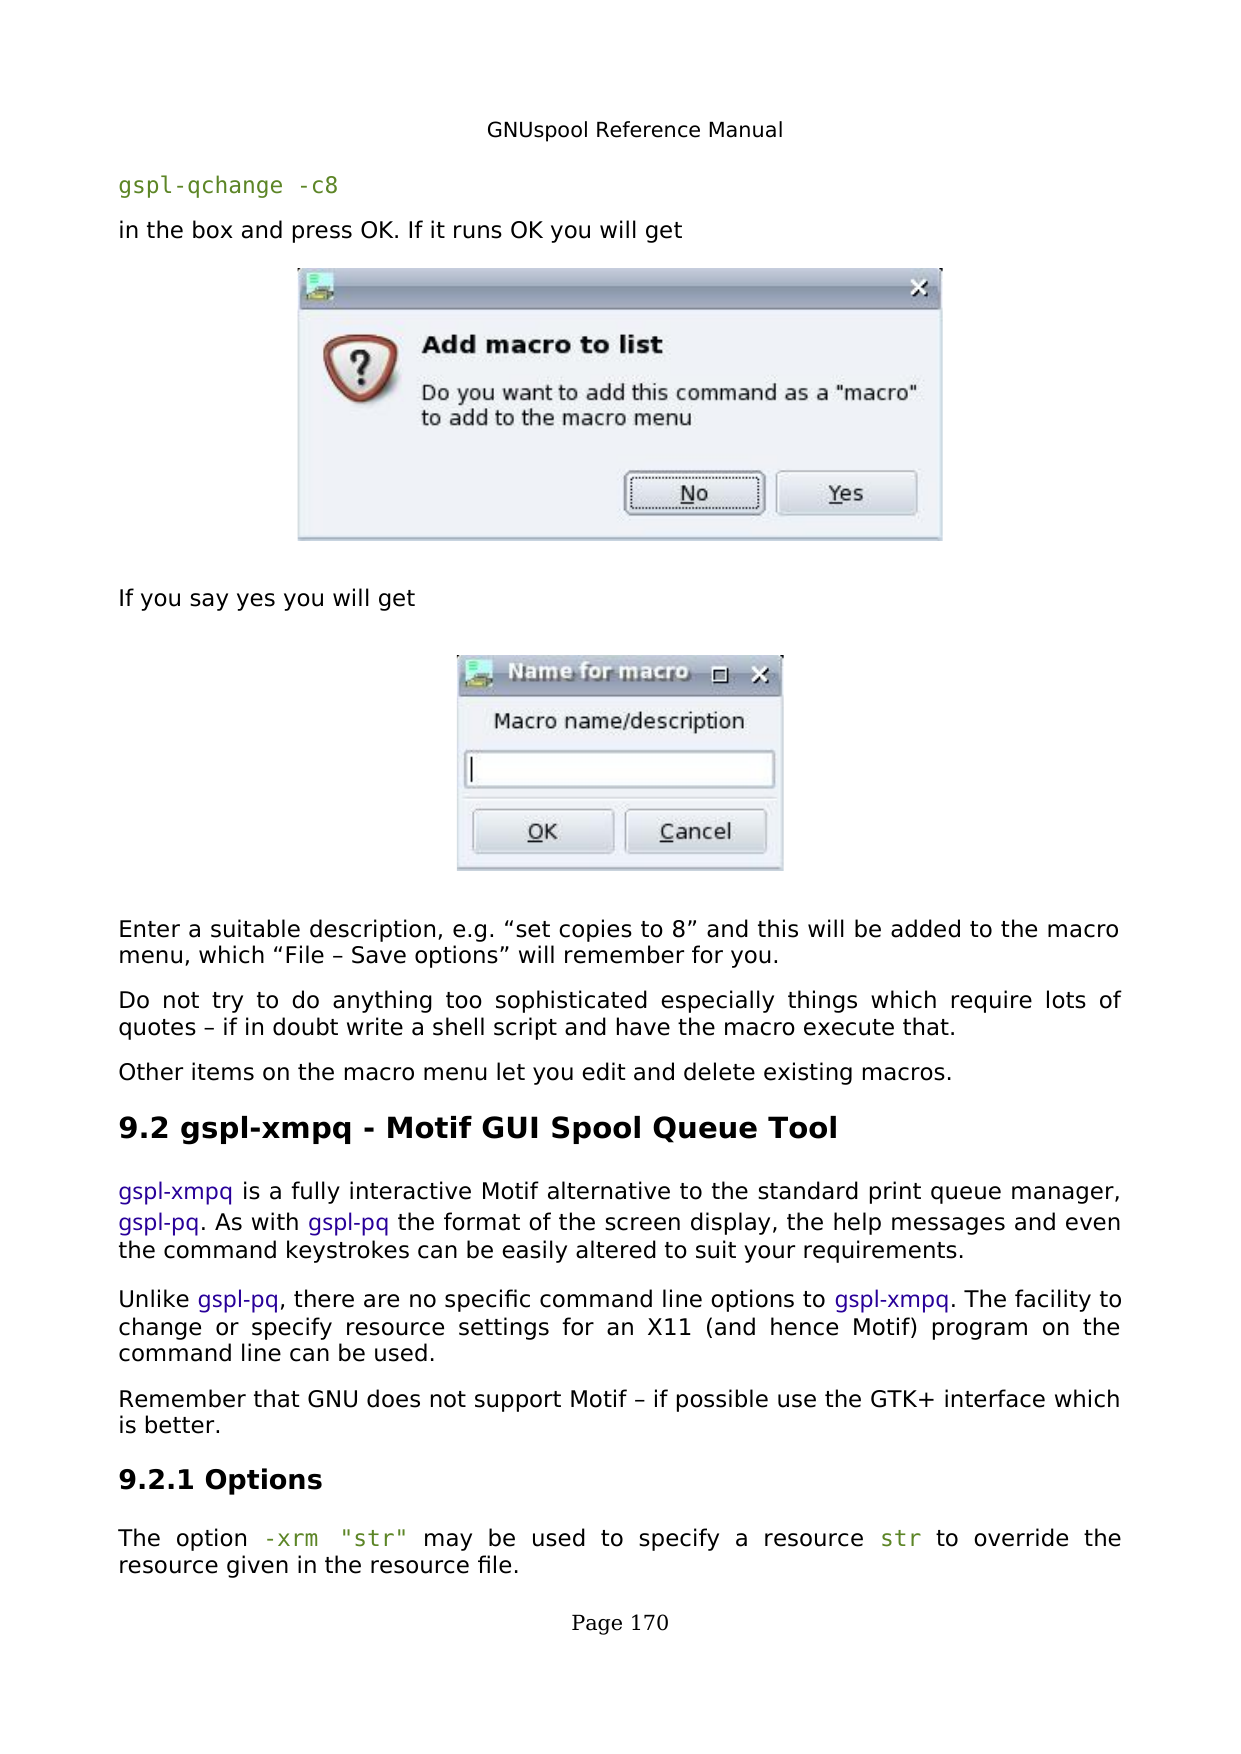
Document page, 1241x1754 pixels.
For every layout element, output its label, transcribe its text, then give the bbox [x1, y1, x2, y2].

text gspl-qchange -c8 [118, 172, 1122, 199]
text The option -xrm "str" may be used to specify a resource str to override the resource given in the resource file. [118, 1525, 1122, 1578]
text If you say yes you will get [118, 586, 1122, 612]
subtitle Options [118, 1464, 1122, 1496]
text Unlike gspl-pq, there are no specific command line options to gspl-xmpq. The facility to change or specify resource settings for an X11 (and hence Motif) program on the command line can be used. [118, 1283, 1122, 1367]
text in the box and press OK. If it runs OK you will get [118, 217, 1122, 244]
picture [297, 268, 943, 541]
text Other items on the macro menu let you edit and delete existing macros. [118, 1059, 1122, 1086]
picture [456, 655, 784, 871]
text Remember that GNU does not support Motif – if possible use the GTK+ interface which is better. [118, 1386, 1122, 1439]
text Do not try to do anything too sophisticated especially things which require lots of quotes – if in doubt write a shell script and have the macro execute that. [118, 988, 1122, 1041]
text Enter a suitable description, e.g. “set copies to 8” and this will be added to the macro menu, which “File – Save options” will remember for you. [118, 916, 1122, 969]
subtitle gspl-xmpq - Motif GUI Spool Queue Tool [118, 1111, 1122, 1146]
text gspl-xmpq is a fully interactive Motif alternative to the standard print queue manager, gspl-pq. As with gspl-pq the format of the screen display, the help messages and even the command keystrokes can be easily altered to suit your requirements. [118, 1175, 1122, 1264]
